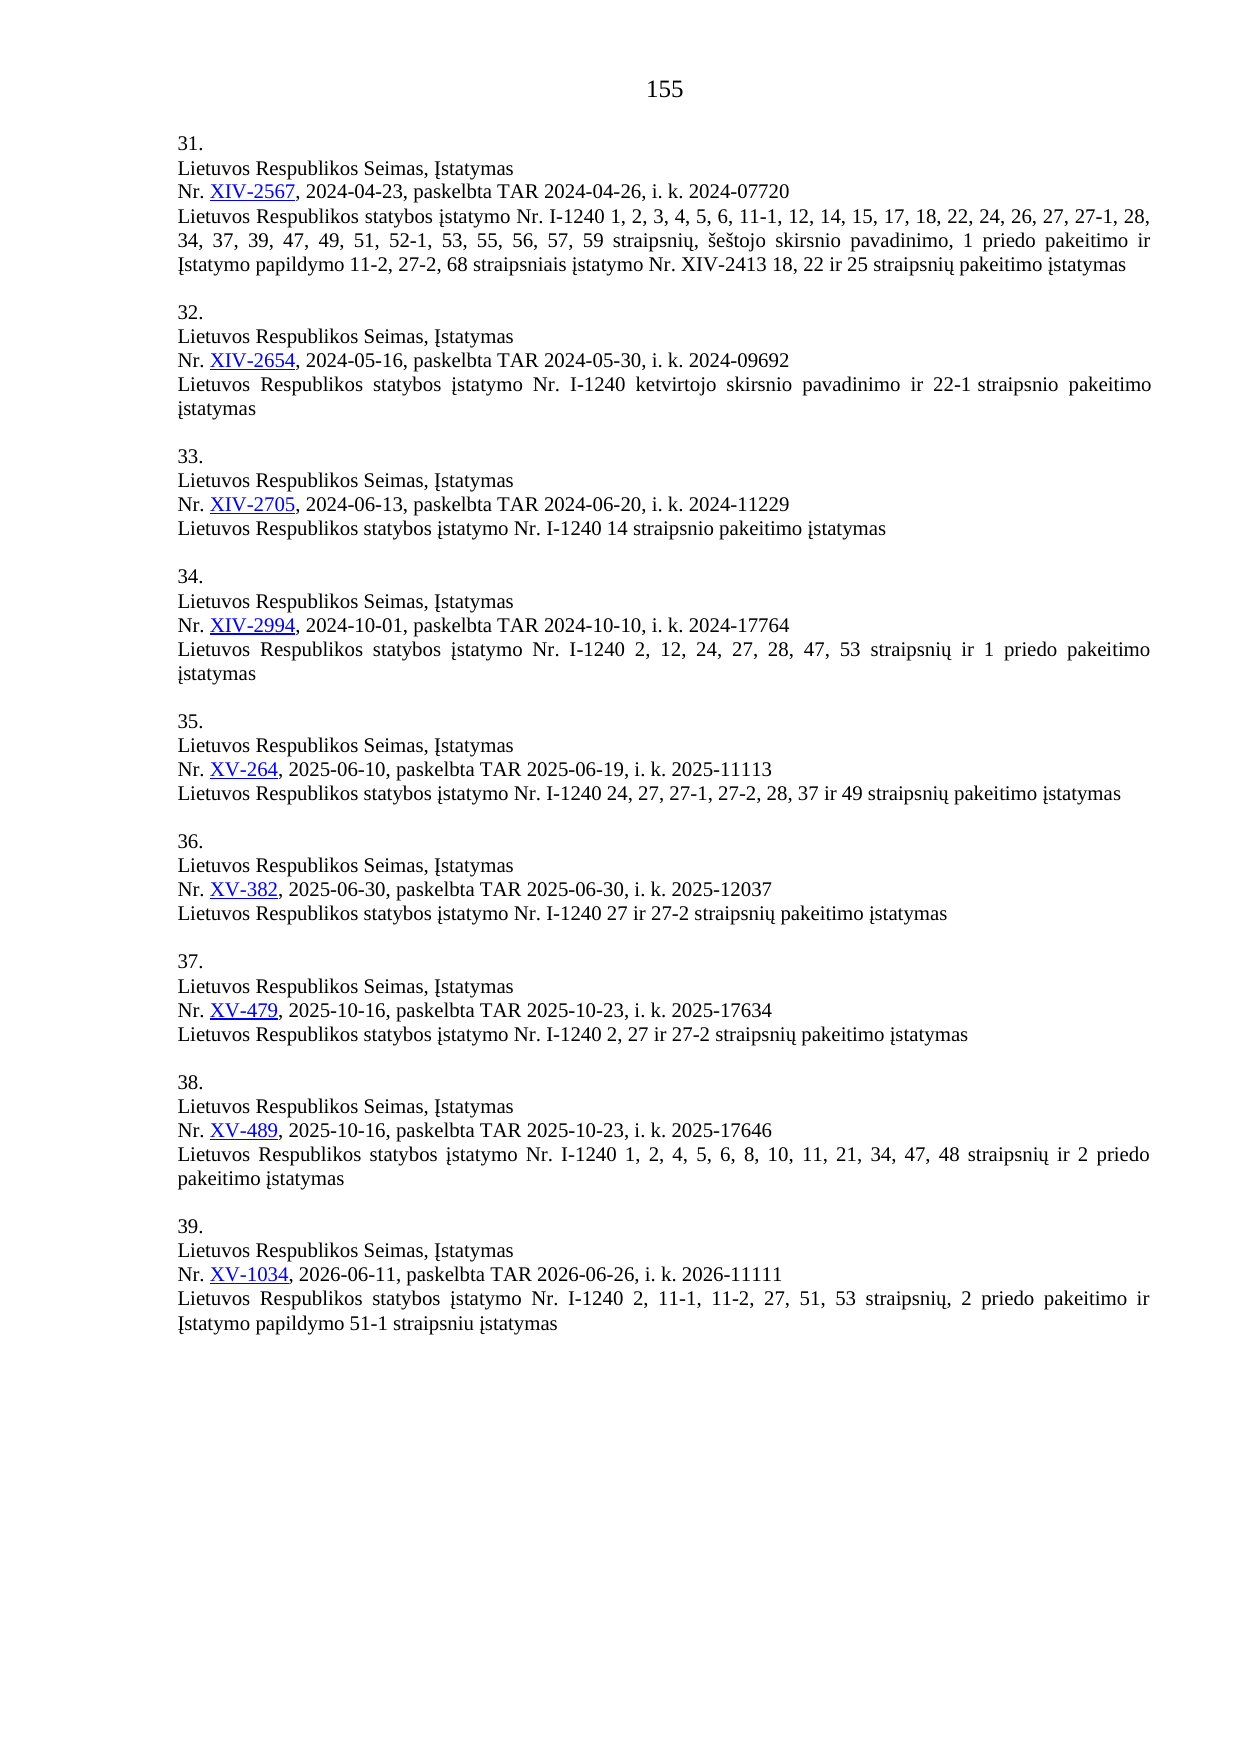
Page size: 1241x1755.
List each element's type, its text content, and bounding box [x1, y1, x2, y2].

text Nr. XIV-2654, 2024-05-16, paskelbta TAR 2024-05-30, i. k. 2024-09692 [177, 348, 1152, 372]
text 33. [177, 444, 1152, 468]
text 39. [177, 1214, 1152, 1238]
text Lietuvos Respublikos statybos įstatymo Nr. I-1240 ketvirtojo skirsnio pavadinimo ir 22-1 straipsnio pakeitimo įstatymas [177, 372, 1152, 420]
text Lietuvos Respublikos statybos įstatymo Nr. I-1240 1, 2, 4, 5, 6, 8, 10, 11, 21, 34, 47, 48 straipsnių ir 2 priedo pakeitimo įstatymas [177, 1142, 1152, 1190]
text 32. [177, 300, 1152, 324]
text 31. [177, 131, 1152, 155]
text Nr. XV-382, 2025-06-30, paskelbta TAR 2025-06-30, i. k. 2025-12037 [177, 877, 1152, 901]
text Nr. XV-1034, 2026-06-11, paskelbta TAR 2026-06-26, i. k. 2026-11111 [177, 1262, 1152, 1286]
text Lietuvos Respublikos statybos įstatymo Nr. I-1240 1, 2, 3, 4, 5, 6, 11-1, 12, 14, 15, 17, 18, 22, 24, 26, 27, 27-1, 28, 34, 37, 39, 47, 49, 51, 52-1, 53, 55, 56, 57, 59 straipsnių, šeštojo skirsnio pavadinimo, 1 priedo pakeitimo ir Įstatymo papildymo 11-2, 27-2, 68 straipsniais įstatymo Nr. XIV-2413 18, 22 ir 25 straipsnių pakeitimo įstatymas [177, 203, 1152, 276]
text Lietuvos Respublikos statybos įstatymo Nr. I-1240 24, 27, 27-1, 27-2, 28, 37 ir 49 straipsnių pakeitimo įstatymas [177, 781, 1152, 805]
text 34. [177, 564, 1152, 588]
text Lietuvos Respublikos Seimas, Įstatymas [177, 1238, 1152, 1262]
text 36. [177, 829, 1152, 853]
text Lietuvos Respublikos statybos įstatymo Nr. I-1240 2, 27 ir 27-2 straipsnių pakeitimo įstatymas [177, 1022, 1152, 1046]
text Nr. XV-479, 2025-10-16, paskelbta TAR 2025-10-23, i. k. 2025-17634 [177, 998, 1152, 1022]
text Lietuvos Respublikos statybos įstatymo Nr. I-1240 2, 12, 24, 27, 28, 47, 53 straipsnių ir 1 priedo pakeitimo įstatymas [177, 637, 1152, 685]
text 37. [177, 949, 1152, 973]
text Nr. XV-489, 2025-10-16, paskelbta TAR 2025-10-23, i. k. 2025-17646 [177, 1118, 1152, 1142]
text Lietuvos Respublikos Seimas, Įstatymas [177, 973, 1152, 998]
text 38. [177, 1070, 1152, 1094]
text Lietuvos Respublikos Seimas, Įstatymas [177, 733, 1152, 757]
text Lietuvos Respublikos Seimas, Įstatymas [177, 853, 1152, 877]
text Lietuvos Respublikos Seimas, Įstatymas [177, 155, 1152, 179]
text Lietuvos Respublikos statybos įstatymo Nr. I-1240 14 straipsnio pakeitimo įstatymas [177, 516, 1152, 540]
text Lietuvos Respublikos statybos įstatymo Nr. I-1240 2, 11-1, 11-2, 27, 51, 53 straipsnių, 2 priedo pakeitimo ir Įstatymo papildymo 51-1 straipsniu įstatymas [177, 1286, 1152, 1334]
text Lietuvos Respublikos statybos įstatymo Nr. I-1240 27 ir 27-2 straipsnių pakeitimo įstatymas [177, 901, 1152, 925]
text Lietuvos Respublikos Seimas, Įstatymas [177, 1094, 1152, 1118]
text Nr. XIV-2705, 2024-06-13, paskelbta TAR 2024-06-20, i. k. 2024-11229 [177, 492, 1152, 516]
text Lietuvos Respublikos Seimas, Įstatymas [177, 324, 1152, 348]
text Nr. XIV-2567, 2024-04-23, paskelbta TAR 2024-04-26, i. k. 2024-07720 [177, 179, 1152, 203]
text Nr. XIV-2994, 2024-10-01, paskelbta TAR 2024-10-10, i. k. 2024-17764 [177, 613, 1152, 637]
text Lietuvos Respublikos Seimas, Įstatymas [177, 468, 1152, 492]
text Nr. XV-264, 2025-06-10, paskelbta TAR 2025-06-19, i. k. 2025-11113 [177, 757, 1152, 781]
text 35. [177, 709, 1152, 733]
text Lietuvos Respublikos Seimas, Įstatymas [177, 588, 1152, 613]
